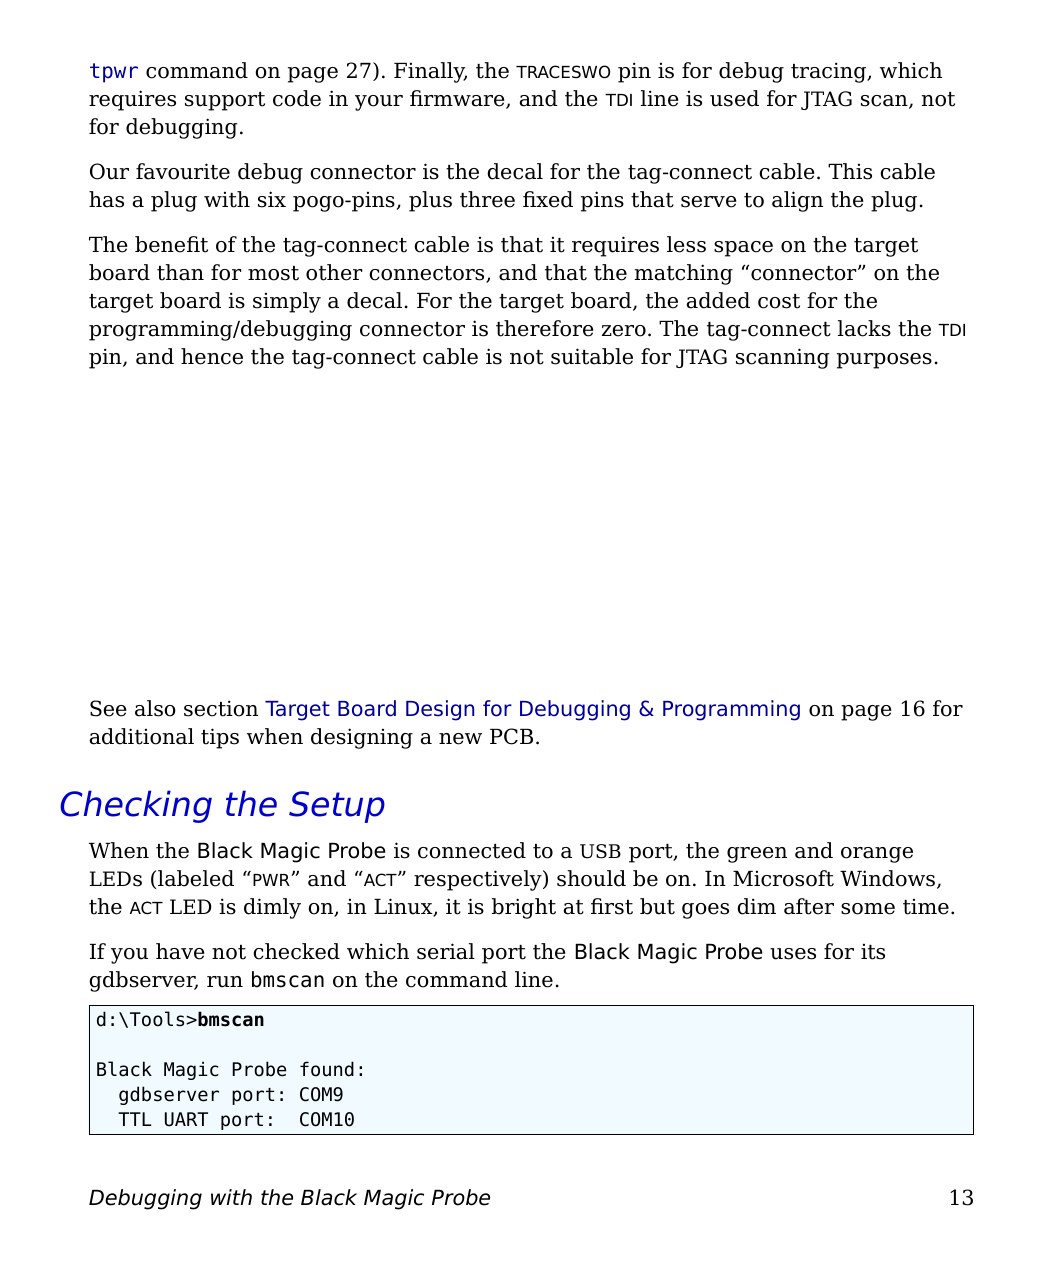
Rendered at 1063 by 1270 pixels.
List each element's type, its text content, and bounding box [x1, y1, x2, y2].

text When the Black Magic Probe is connected to a USB port, the green and orange LEDs (labeled “pwr” and “act” respectively) should be on. In Microsoft Windows, the act LED is dimly on, in Linux, it is bright at first but goes dim after some time. [88, 839, 974, 919]
text The benefit of the tag-connect cable is that it requires less space on the target board than for most other connectors, and that the matching “connector” on the target board is simply a decal. For the target board, the added cost for the programming/debugging connector is therefore zero. The tag-connect lacks the tdi pin, and hence the tag-connect cable is not suitable for JTAG scanning purposes. [88, 233, 974, 369]
text Our favourite debug connector is the decal for the tag-connect cable. This cable has a plug with six pogo-pins, plus three fixed pins that serve to align the plug. [88, 160, 974, 212]
subtitle Checking the Setup [59, 786, 974, 824]
text tpwr command on page 27). Finally, the traceswo pin is for debug tracing, which requires support code in your firmware, and the tdi line is used for JTAG scan, not for debugging. [88, 59, 974, 139]
text See also section Target Board Design for Debugging & Programming on page 16 for additional tips when designing a new PCB. [88, 390, 974, 749]
text gdbserver port: COM9 [90, 1080, 973, 1105]
text d:\Tools>bmscan [90, 1006, 973, 1030]
text TTL UART port: COM10 [90, 1105, 973, 1134]
text Black Magic Probe found: [90, 1055, 973, 1080]
text If you have not checked which serial port the Black Magic Probe uses for its gdbserver, run bmscan on the command line. [88, 940, 974, 992]
